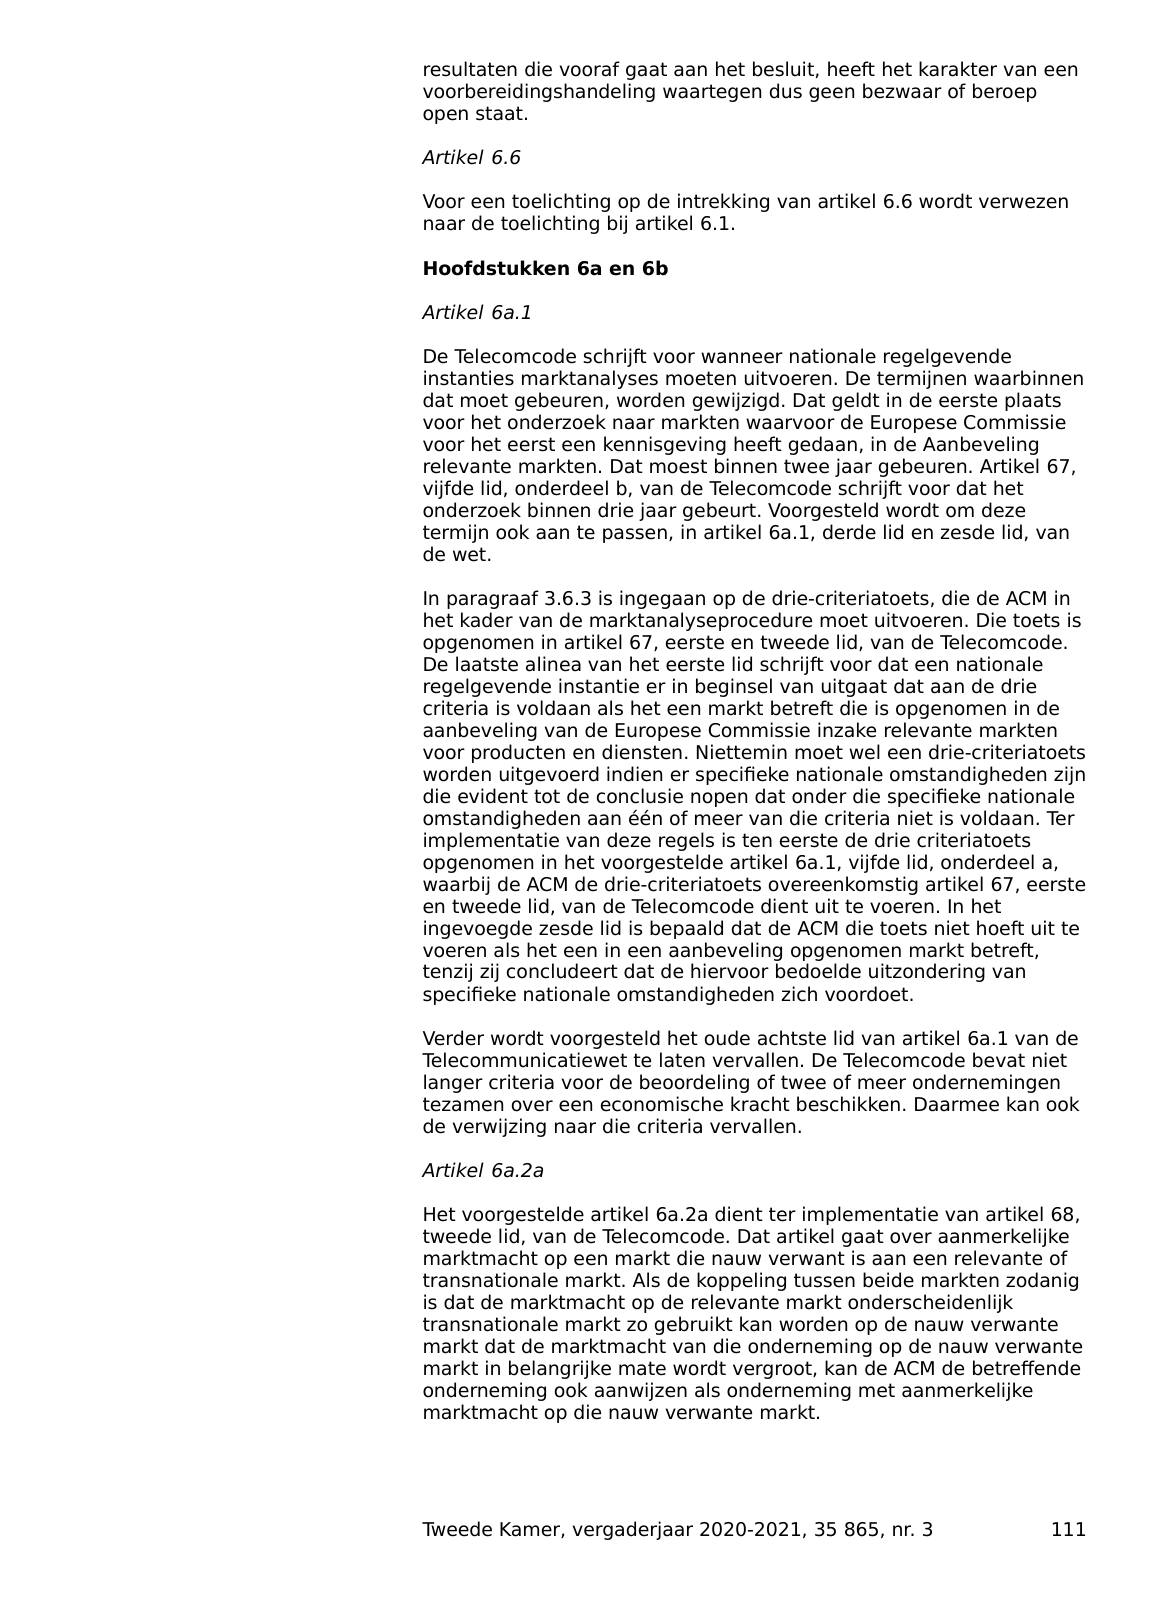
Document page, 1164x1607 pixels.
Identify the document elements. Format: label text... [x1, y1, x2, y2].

subtitle Hoofdstukken 6a en 6b [422, 257, 1087, 279]
text In paragraaf 3.6.3 is ingegaan op de drie-criteriatoets, die de ACM in het kader van de marktanalyseprocedure moet uitvoeren. Die toets is opgenomen in artikel 67, eerste en tweede lid, van de Telecomcode. De laatste alinea van het eerste lid schrijft voor dat een nationale regelgevende instantie er in beginsel van uitgaat dat aan de drie criteria is voldaan als het een markt betreft die is opgenomen in de aanbeveling van de Europese Commissie inzake relevante markten voor producten en diensten. Niettemin moet wel een drie-criteriatoets worden uitgevoerd indien er specifieke nationale omstandigheden zijn die evident tot de conclusie nopen dat onder die specifieke nationale omstandigheden aan één of meer van die criteria niet is voldaan. Ter implementatie van deze regels is ten eerste de drie criteriatoets opgenomen in het voorgestelde artikel 6a.1, vijfde lid, onderdeel a, waarbij de ACM de drie-criteriatoets overeenkomstig artikel 67, eerste en tweede lid, van de Telecomcode dient uit te voeren. In het ingevoegde zesde lid is bepaald dat de ACM die toets niet hoeft uit te voeren als het een in een aanbeveling opgenomen markt betreft, tenzij zij concludeert dat de hiervoor bedoelde uitzondering van specifieke nationale omstandigheden zich voordoet. [422, 588, 1087, 1005]
subtitle Artikel 6.6 [422, 147, 1087, 169]
subtitle Artikel 6a.2a [422, 1160, 1087, 1182]
text resultaten die vooraf gaat aan het besluit, heeft het karakter van een voorbereidingshandeling waartegen dus geen bezwaar of beroep open staat. [422, 59, 1087, 125]
text Het voorgestelde artikel 6a.2a dient ter implementatie van artikel 68, tweede lid, van de Telecomcode. Dat artikel gaat over aanmerkelijke marktmacht op een markt die nauw verwant is aan een relevante of transnationale markt. Als de koppeling tussen beide markten zodanig is dat de marktmacht op de relevante markt onderscheidenlijk transnationale markt zo gebruikt kan worden op de nauw verwante markt dat de marktmacht van die onderneming op de nauw verwante markt in belangrijke mate wordt vergroot, kan de ACM de betreffende onderneming ook aanwijzen als onderneming met aanmerkelijke marktmacht op die nauw verwante markt. [422, 1204, 1087, 1424]
subtitle Artikel 6a.1 [422, 302, 1087, 324]
text Voor een toelichting op de intrekking van artikel 6.6 wordt verwezen naar de toelichting bij artikel 6.1. [422, 191, 1087, 235]
text Verder wordt voorgesteld het oude achtste lid van artikel 6a.1 van de Telecommunicatiewet te laten vervallen. De Telecomcode bevat niet langer criteria voor de beoordeling of twee of meer ondernemingen tezamen over een economische kracht beschikken. Daarmee kan ook de verwijzing naar die criteria vervallen. [422, 1028, 1087, 1137]
text De Telecomcode schrijft voor wanneer nationale regelgevende instanties marktanalyses moeten uitvoeren. De termijnen waarbinnen dat moet gebeuren, worden gewijzigd. Dat geldt in de eerste plaats voor het onderzoek naar markten waarvoor de Europese Commissie voor het eerst een kennisgeving heeft gedaan, in de Aanbeveling relevante markten. Dat moest binnen twee jaar gebeuren. Artikel 67, vijfde lid, onderdeel b, van de Telecomcode schrijft voor dat het onderzoek binnen drie jaar gebeurt. Voorgesteld wordt om deze termijn ook aan te passen, in artikel 6a.1, derde lid en zesde lid, van de wet. [422, 346, 1087, 566]
